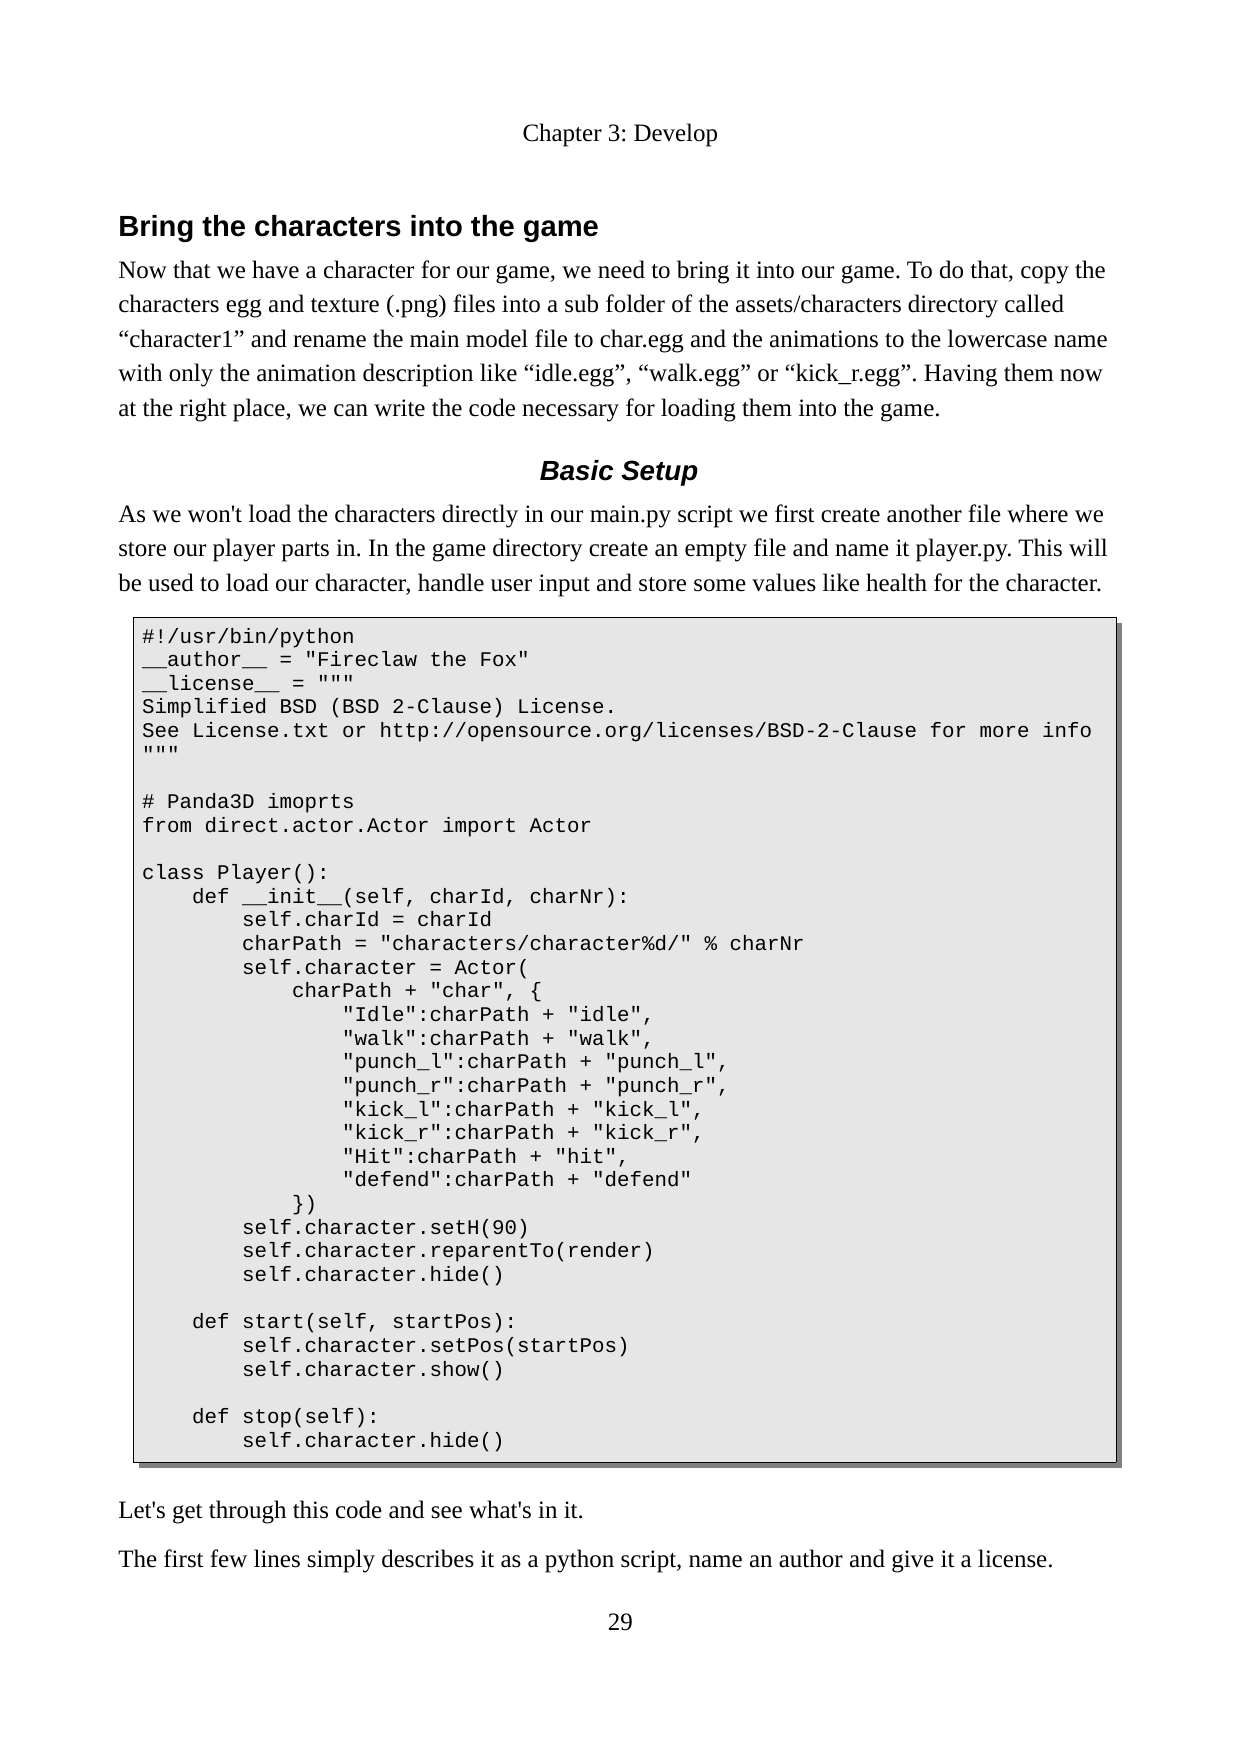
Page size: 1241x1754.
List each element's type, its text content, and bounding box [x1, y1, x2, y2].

text self.character.hide() [134, 1421, 1116, 1462]
text "Hit":charPath + "hit", [134, 1137, 1116, 1161]
text __author__ = "Fireclaw the Fox" [134, 640, 1116, 664]
text As we won't load the characters directly in our main.py script we first create another file where we store our player parts in. In the game directory create an empty file and name it player.py. This will be used to load our character, handle user input and store some values like health for the character. [118, 499, 1122, 596]
text #!/usr/bin/python [134, 618, 1116, 640]
text "kick_r":charPath + "kick_r", [134, 1113, 1116, 1137]
text self.character.hide() [134, 1255, 1116, 1279]
text def start(self, startPos): [134, 1302, 1116, 1326]
text See License.txt or http://opensource.org/licenses/BSD-2-Clause for more info [134, 711, 1116, 735]
text self.character.setH(90) [134, 1208, 1116, 1231]
text self.character.show() [134, 1350, 1116, 1373]
text }) [134, 1184, 1116, 1208]
text "defend":charPath + "defend" [134, 1161, 1116, 1184]
text "walk":charPath + "walk", [134, 1019, 1116, 1042]
text # Panda3D imoprts [134, 782, 1116, 806]
text __license__ = """ [134, 664, 1116, 688]
text The first few lines simply describes it as a python script, name an author and give it a license. [118, 1544, 1122, 1572]
text Now that we have a character for our game, we need to bring it into our game. To do that, copy the characters egg and texture (.png) files into a sub folder of the assets/characters directory called “character1” and rename the main model file to char.egg and the animations to the lowercase name with only the animation description like “idle.egg”, “walk.egg” or “kick_r.egg”. Having them now at the right place, we can write the code necessary for loading them into the game. [118, 255, 1122, 421]
text class Player(): [134, 853, 1116, 877]
text self.character.setPos(startPos) [134, 1326, 1116, 1350]
subtitle Basic Setup [118, 454, 1122, 486]
text "punch_r":charPath + "punch_r", [134, 1066, 1116, 1089]
text Simplified BSD (BSD 2-Clause) License. [134, 688, 1116, 711]
text def stop(self): [134, 1397, 1116, 1421]
text def __init__(self, charId, charNr): [134, 877, 1116, 900]
text "punch_l":charPath + "punch_l", [134, 1042, 1116, 1066]
text self.charId = charId [134, 900, 1116, 924]
text "kick_l":charPath + "kick_l", [134, 1089, 1116, 1113]
subtitle Bring the characters into the game [118, 209, 1122, 242]
text charPath = "characters/character%d/" % charNr [134, 924, 1116, 948]
text self.character = Actor( [134, 948, 1116, 971]
text Let's get through this code and see what's in it. [118, 1495, 1122, 1523]
text charPath + "char", { [134, 971, 1116, 995]
text """ [134, 735, 1116, 758]
text from direct.actor.Actor import Actor [134, 806, 1116, 829]
text "Idle":charPath + "idle", [134, 995, 1116, 1019]
text self.character.reparentTo(render) [134, 1231, 1116, 1255]
